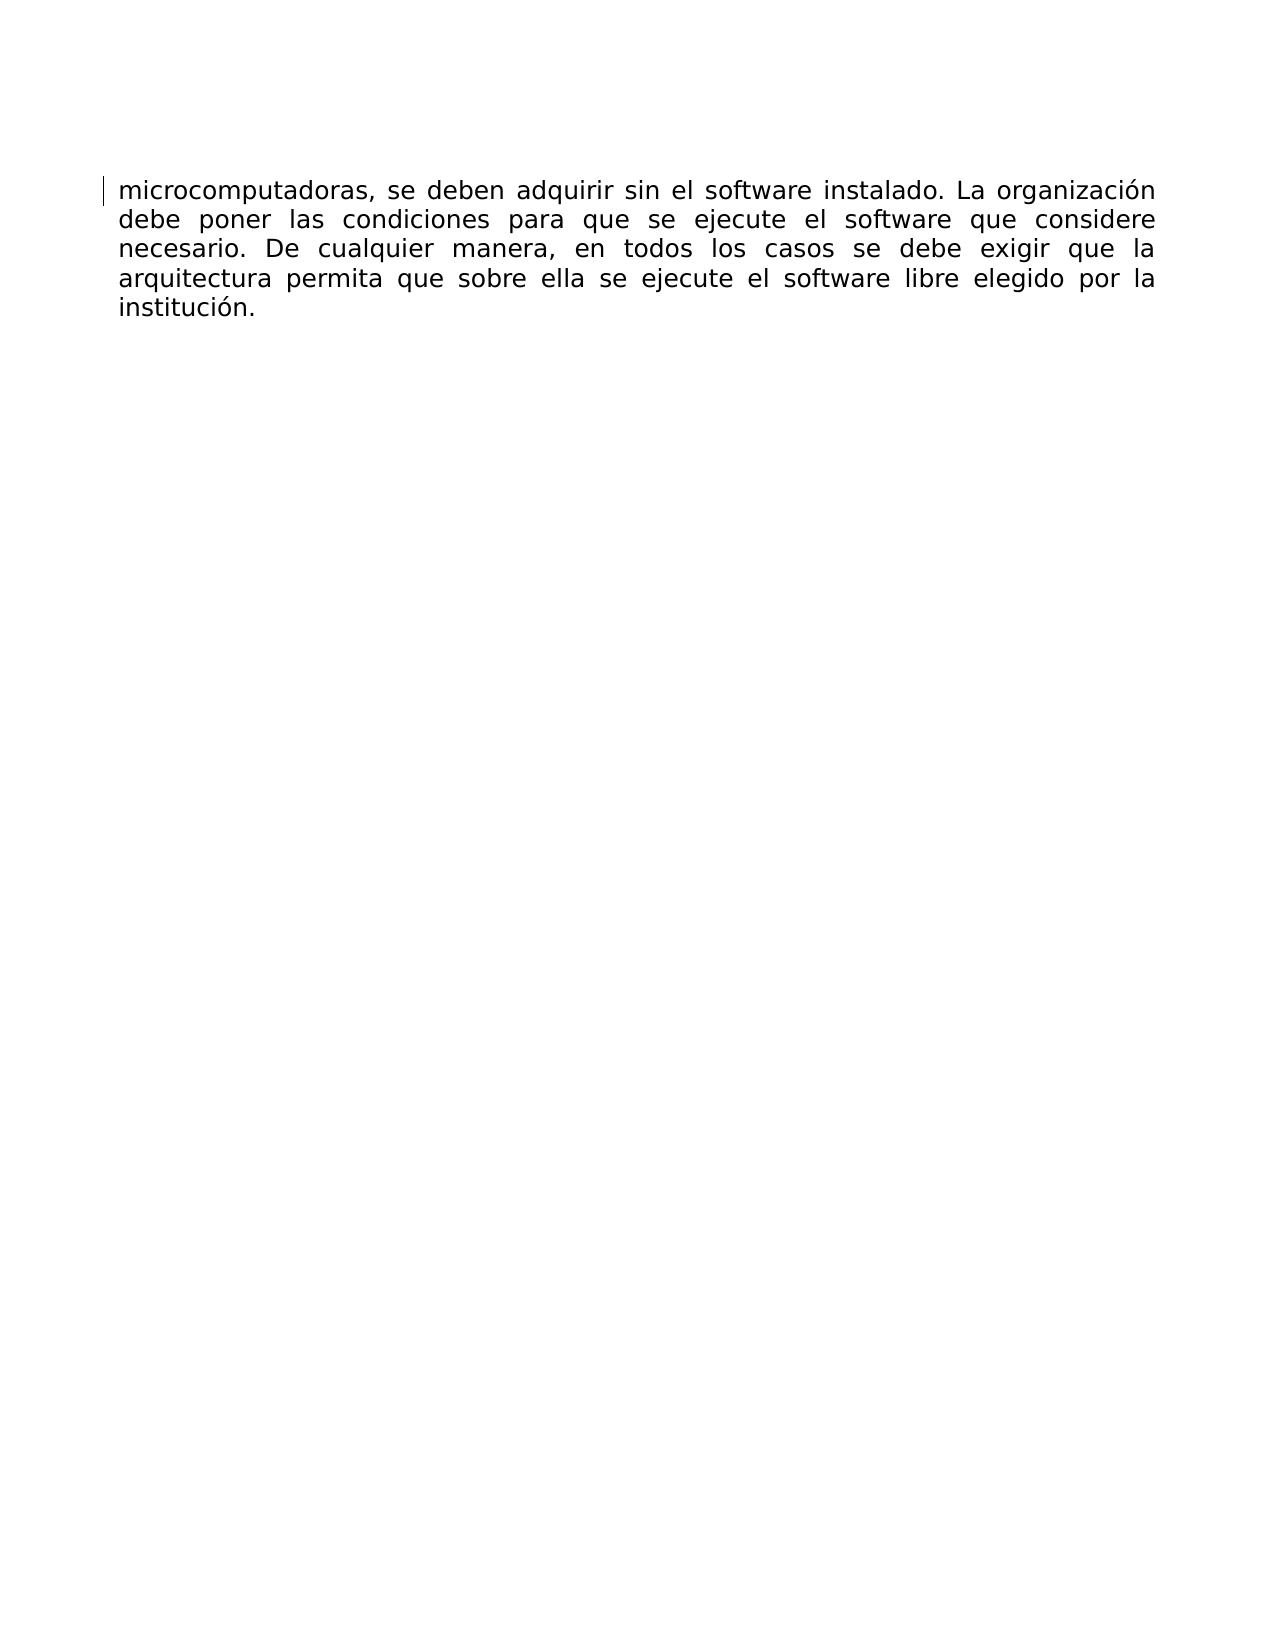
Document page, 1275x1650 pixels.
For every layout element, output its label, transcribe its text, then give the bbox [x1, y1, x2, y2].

text microcomputadoras, se deben adquirir sin el software instalado. La organización debe poner las condiciones para que se ejecute el software que considere necesario. De cualquier manera, en todos los casos se debe exigir que la arquitectura permita que sobre ella se ejecute el software libre elegido por la institución. [118, 176, 1157, 322]
